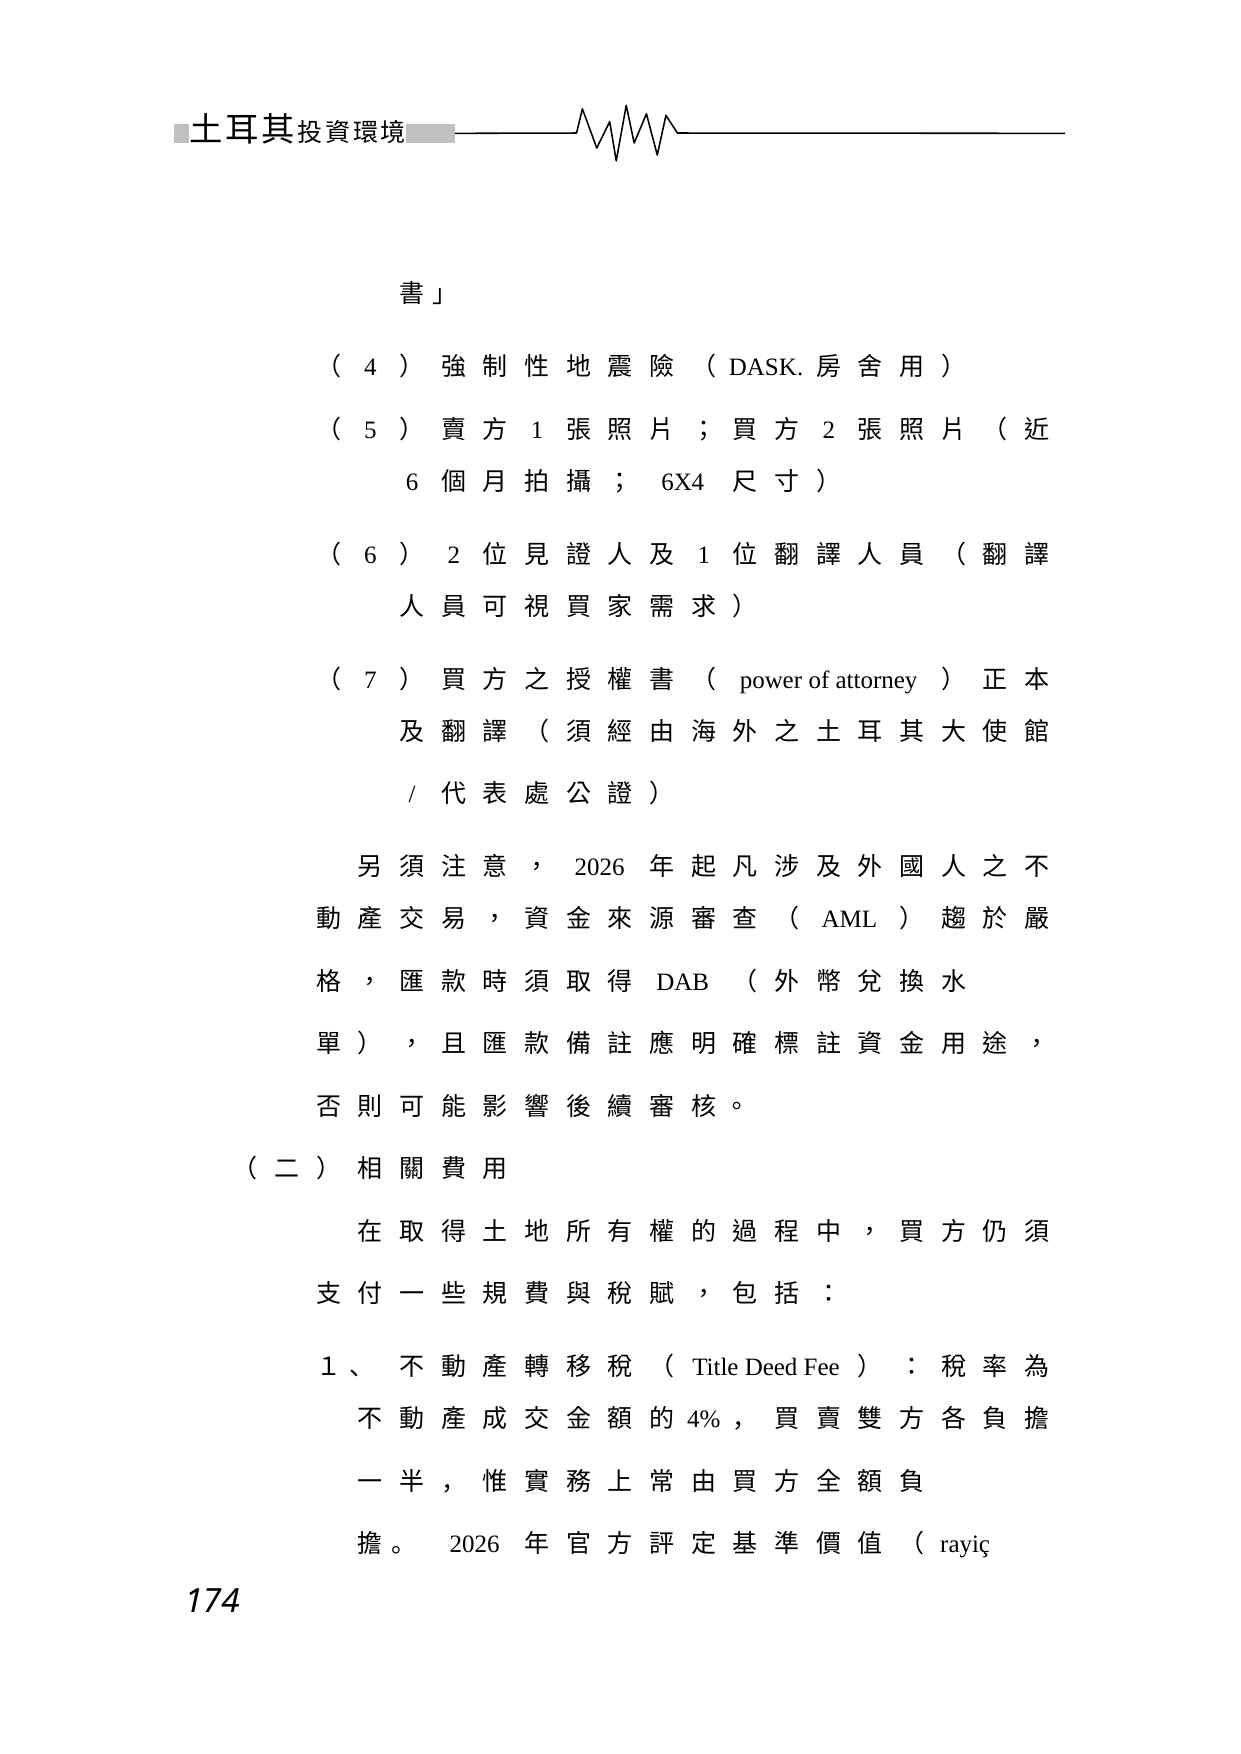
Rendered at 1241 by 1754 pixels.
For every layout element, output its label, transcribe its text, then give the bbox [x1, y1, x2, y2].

text 在取得土地所有權的過程中，買方仍須支付一些規費與稅賦，包括： [281, 1188, 1058, 1313]
text （4）強制性地震險（DASK.房舍用） [306, 313, 1058, 375]
text 書」 [306, 250, 1058, 313]
text 另須注意，2026年起凡涉及外國人之不動產交易，資金來源審查（AML）趨於嚴格，匯款時須取得DAB（外幣兌換水單），且匯款備註應明確標註資金用途，否則可能影響後續審核。 [281, 813, 1058, 1125]
text １、不動產轉移稅（Title Deed Fee）：稅率為不動產成交金額的4%，買賣雙方各負擔一半，惟實務上常由買方全額負擔。2026年官方評定基準價值（rayiç [281, 1313, 1058, 1563]
text （6）2位見證人及1位翻譯人員（翻譯人員可視買家需求） [306, 500, 1058, 625]
text （二）相關費用 [207, 1125, 1058, 1188]
text （5）賣方1張照片；買方2張照片（近6個月拍攝；6X4尺寸） [306, 375, 1058, 500]
text （7）買方之授權書（power of attorney）正本及翻譯（須經由海外之土耳其大使館/代表處公證） [306, 625, 1058, 813]
